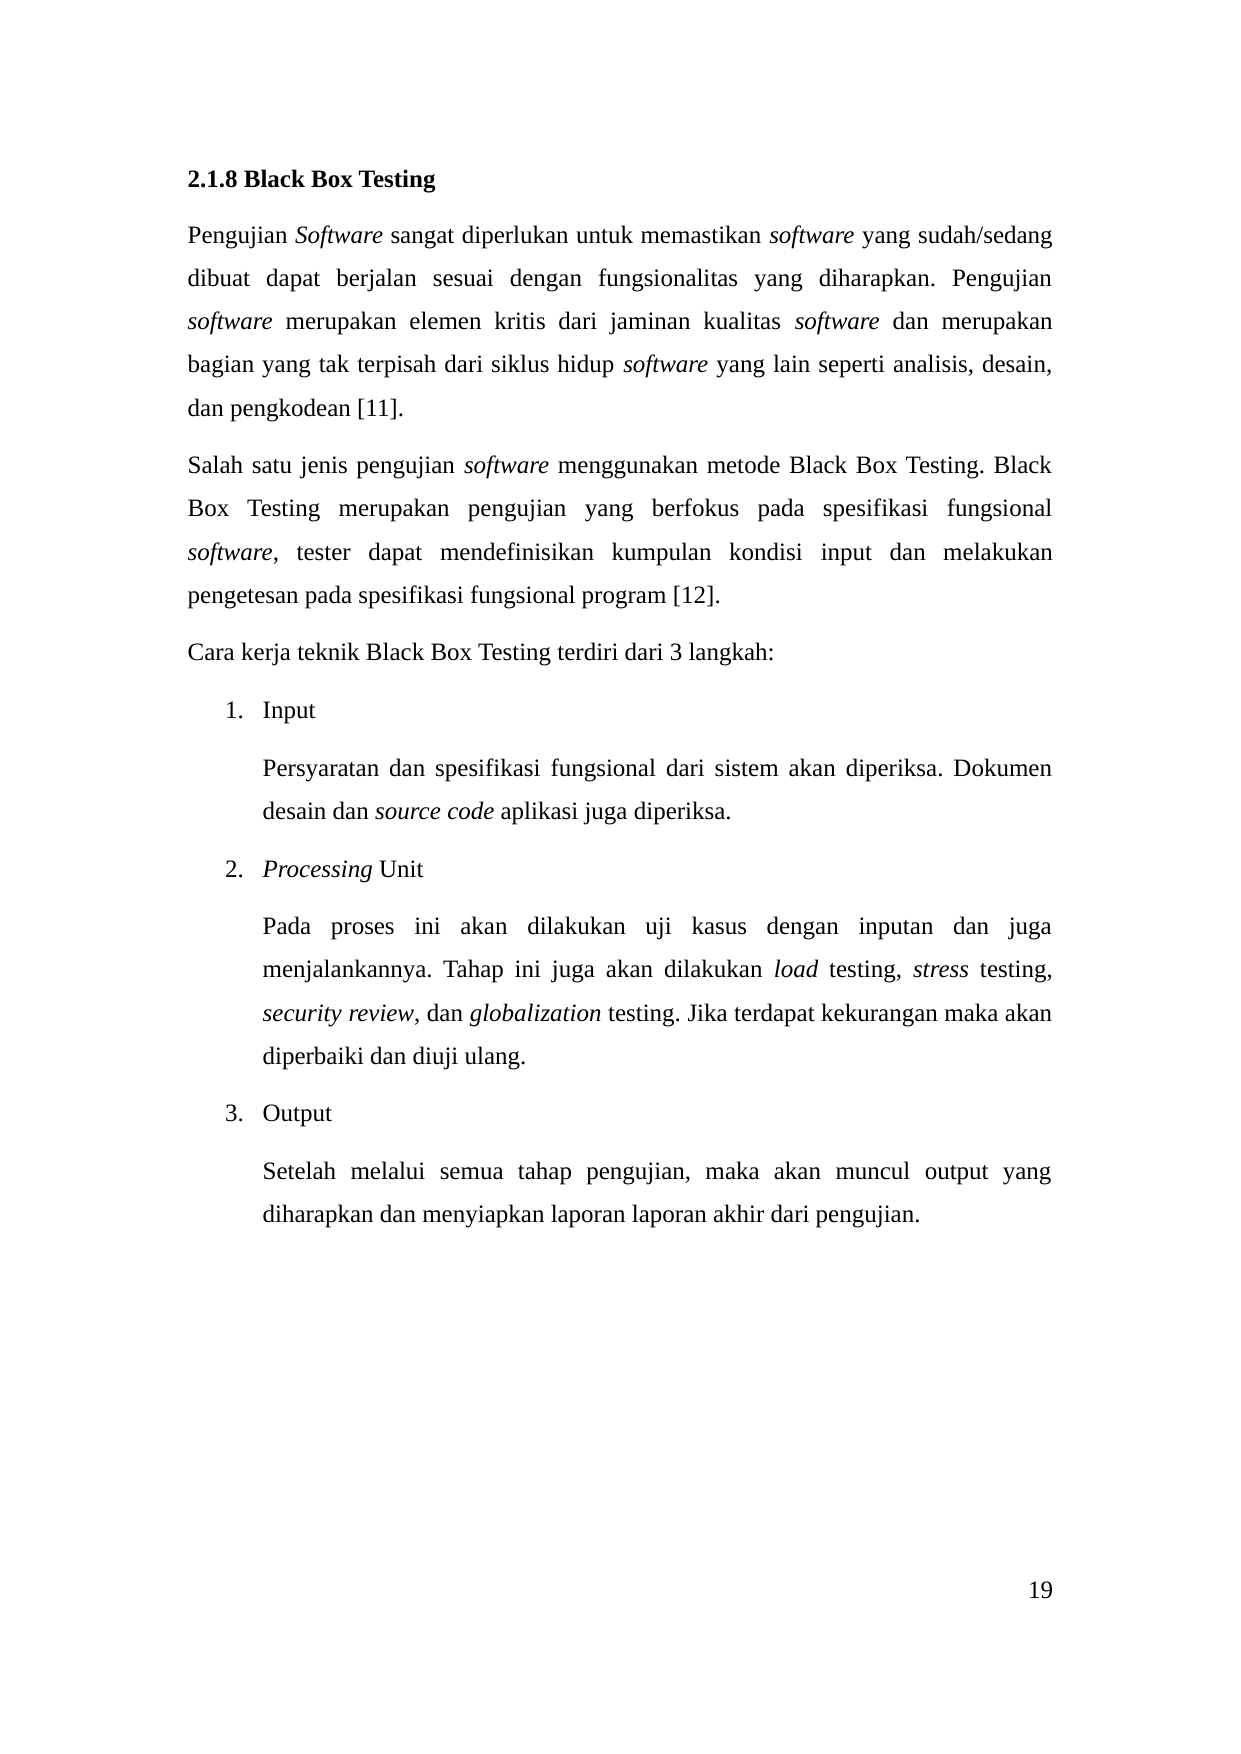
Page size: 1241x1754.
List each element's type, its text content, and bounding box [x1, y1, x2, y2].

list Pada proses ini akan dilakukan uji kasus dengan inputan dan juga menjalankannya. Tahap ini juga akan dilakukan load testing, stress testing, security review, dan globalization testing. Jika terdapat kekurangan maka akan diperbaiki dan diuji ulang. [225, 911, 1053, 1069]
list Input [225, 695, 1053, 724]
text Pengujian Software sangat diperlukan untuk memastikan software yang sudah/sedang dibuat dapat berjalan sesuai dengan fungsionalitas yang diharapkan. Pengujian software merupakan elemen kritis dari jaminan kualitas software dan merupakan bagian yang tak terpisah dari siklus hidup software yang lain seperti analisis, desain, dan pengkodean [11]. [187, 220, 1053, 421]
subtitle Black Box Testing [187, 164, 1053, 193]
list Processing Unit [225, 854, 1053, 882]
list Persyaratan dan spesifikasi fungsional dari sistem akan diperiksa. Dokumen desain dan source code aplikasi juga diperiksa. [225, 753, 1053, 825]
list Output [225, 1098, 1053, 1127]
text Salah satu jenis pengujian software menggunakan metode Black Box Testing. Black Box Testing merupakan pengujian yang berfokus pada spesifikasi fungsional software, tester dapat mendefinisikan kumpulan kondisi input dan melakukan pengetesan pada spesifikasi fungsional program [12]. [187, 450, 1053, 608]
list Setelah melalui semua tahap pengujian, maka akan muncul output yang diharapkan dan menyiapkan laporan laporan akhir dari pengujian. [225, 1156, 1053, 1228]
text Cara kerja teknik Black Box Testing terdiri dari 3 langkah: [187, 637, 1053, 666]
